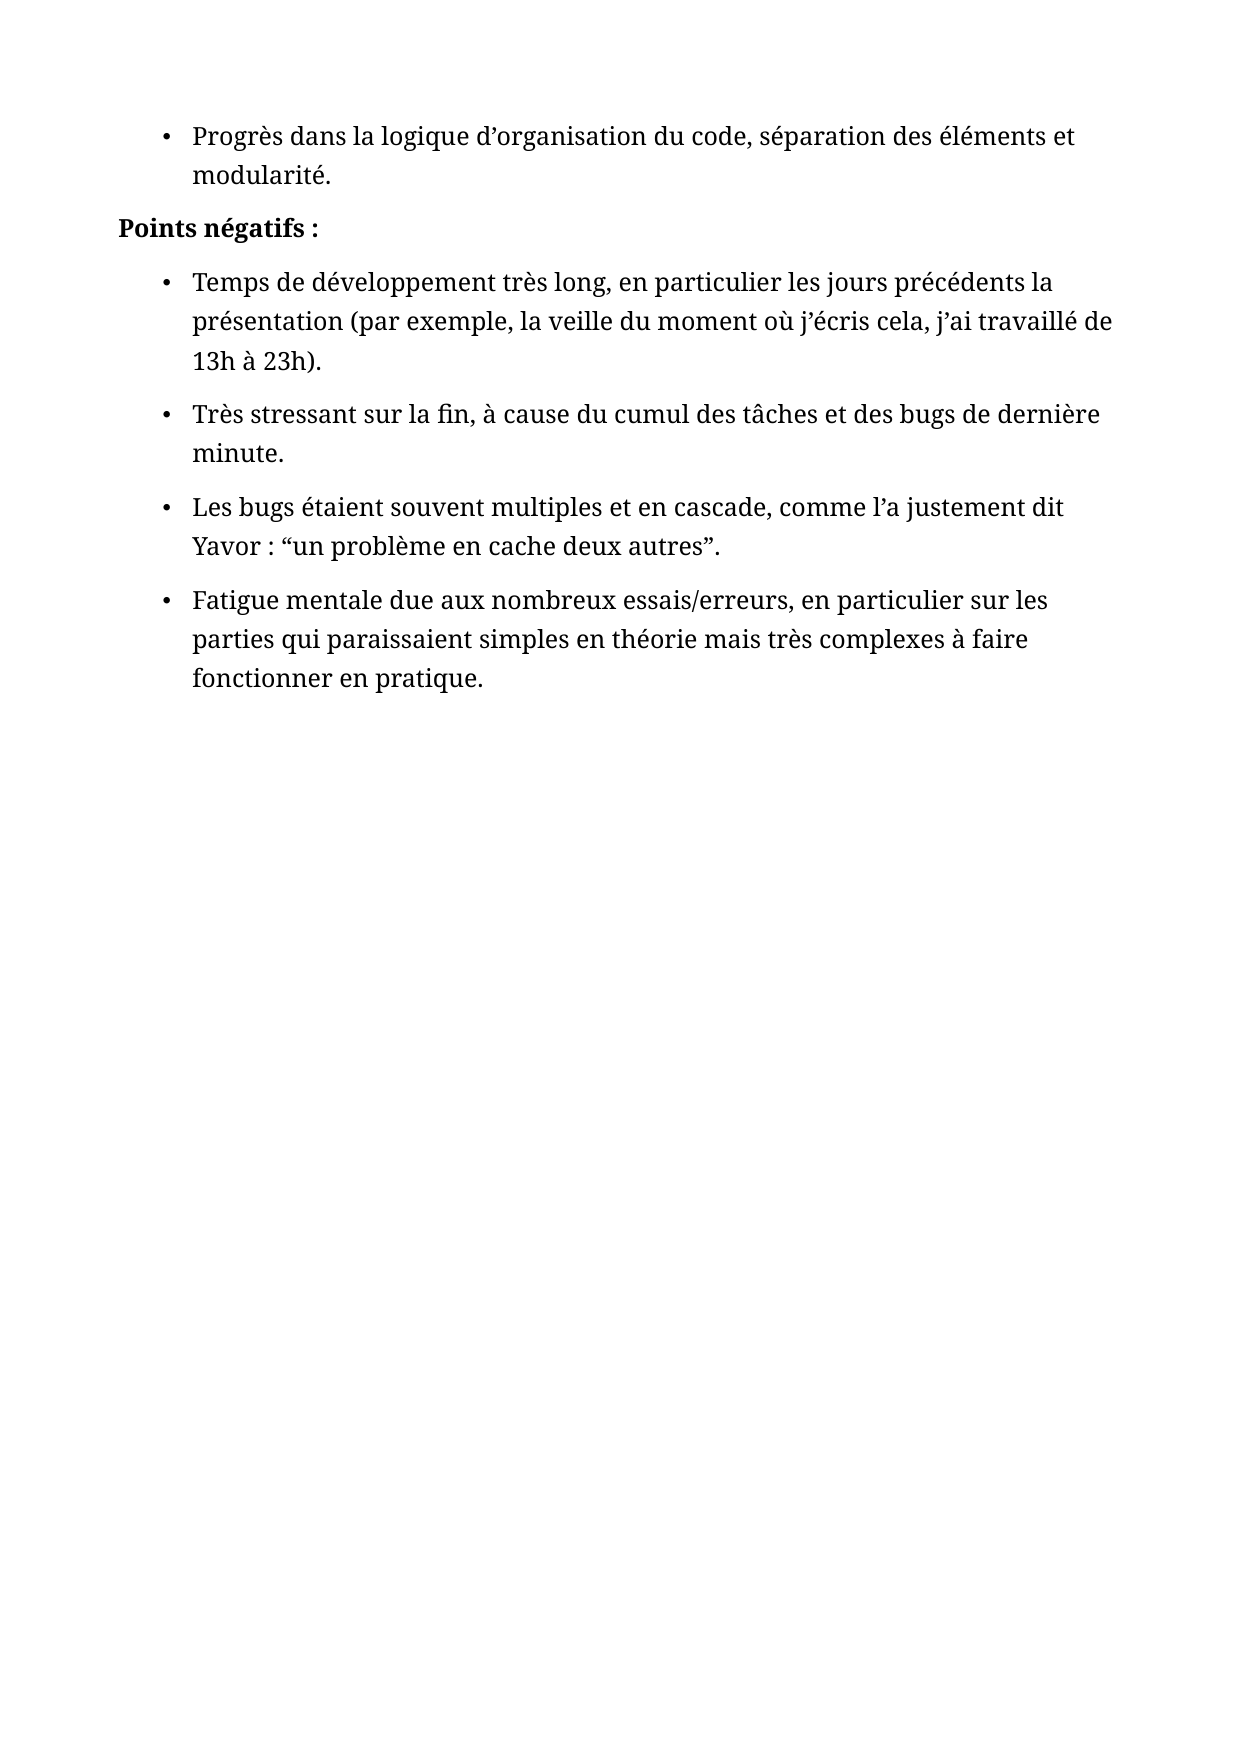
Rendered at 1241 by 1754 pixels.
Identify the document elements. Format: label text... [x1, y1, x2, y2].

list Fatigue mentale due aux nombreux essais/erreurs, en particulier sur les parties qui paraissaient simples en théorie mais très complexes à faire fonctionner en pratique. [162, 583, 1122, 695]
list Très stressant sur la fin, à cause du cumul des tâches et des bugs de dernière minute. [162, 397, 1122, 470]
list Progrès dans la logique d’organisation du code, séparation des éléments et modularité. [162, 118, 1122, 191]
list Temps de développement très long, en particulier les jours précédents la présentation (par exemple, la veille du moment où j’écris cela, j’ai travaillé de 13h à 23h). [162, 265, 1122, 377]
text Points négatifs : [118, 211, 1122, 245]
list Les bugs étaient souvent multiples et en cascade, comme l’a justement dit Yavor : “un problème en cache deux autres”. [162, 490, 1122, 563]
